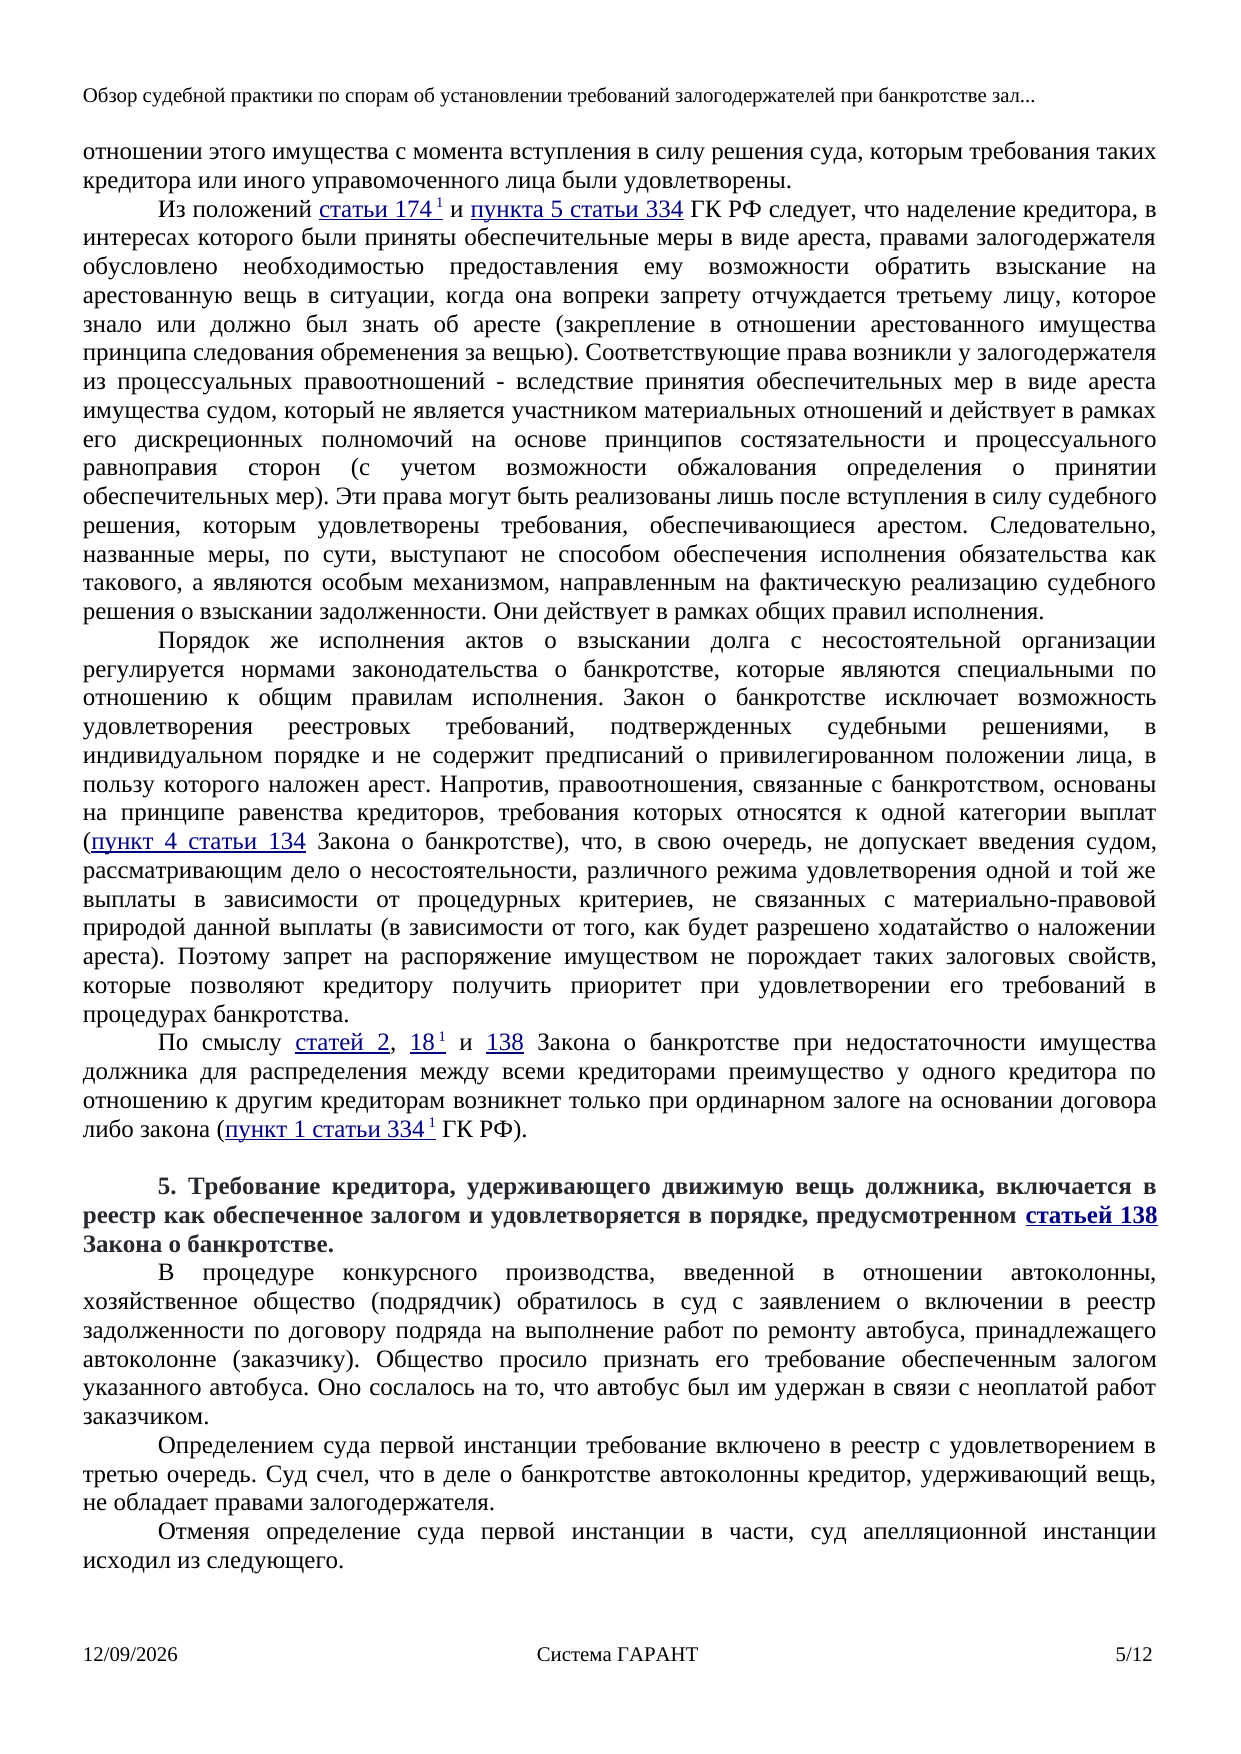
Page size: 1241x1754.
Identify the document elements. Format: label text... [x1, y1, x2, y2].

text В процедуре конкурсного производства, введенной в отношении автоколонны, хозяйственное общество (подрядчик) обратилось в суд с заявлением о включении в реестр задолженности по договору подряда на выполнение работ по ремонту автобуса, принадлежащего автоколонне (заказчику). Общество просило признать его требование обеспеченным залогом указанного автобуса. Оно сослалось на то, что автобус был им удержан в связи с неоплатой работ заказчиком. [83, 1257, 1157, 1430]
text отношении этого имущества с момента вступления в силу решения суда, которым требования таких кредитора или иного управомоченного лица были удовлетворены. [83, 136, 1157, 194]
text По смыслу статей 2, 18 1 и 138 Закона о банкротстве при недостаточности имущества должника для распределения между всеми кредиторами преимущество у одного кредитора по отношению к другим кредиторам возникнет только при ординарном залоге на основании договора либо закона (пункт 1 статьи 334 1 ГК РФ). [83, 1027, 1157, 1142]
text Порядок же исполнения актов о взыскании долга с несостоятельной организации регулируется нормами законодательства о банкротстве, которые являются специальными по отношению к общим правилам исполнения. Закон о банкротстве исключает возможность удовлетворения реестровых требований, подтвержденных судебными решениями, в индивидуальном порядке и не содержит предписаний о привилегированном положении лица, в пользу которого наложен арест. Напротив, правоотношения, связанные с банкротством, основаны на принципе равенства кредиторов, требования которых относятся к одной категории выплат (пункт 4 статьи 134 Закона о банкротстве), что, в свою очередь, не допускает введения судом, рассматривающим дело о несостоятельности, различного режима удовлетворения одной и той же выплаты в зависимости от процедурных критериев, не связанных с материально-правовой природой данной выплаты (в зависимости от того, как будет разрешено ходатайство о наложении ареста). Поэтому запрет на распоряжение имуществом не порождает таких залоговых свойств, которые позволяют кредитору получить приоритет при удовлетворении его требований в процедурах банкротства. [83, 625, 1157, 1027]
text Отменяя определение суда первой инстанции в части, суд апелляционной инстанции исходил из следующего. [83, 1516, 1157, 1574]
text Из положений статьи 174 1 и пункта 5 статьи 334 ГК РФ следует, что наделение кредитора, в интересах которого были приняты обеспечительные меры в виде ареста, правами залогодержателя обусловлено необходимостью предоставления ему возможности обратить взыскание на арестованную вещь в ситуации, когда она вопреки запрету отчуждается третьему лицу, которое знало или должно был знать об аресте (закрепление в отношении арестованного имущества принципа следования обременения за вещью). Соответствующие права возникли у залогодержателя из процессуальных правоотношений - вследствие принятия обеспечительных мер в виде ареста имущества судом, который не является участником материальных отношений и действует в рамках его дискреционных полномочий на основе принципов состязательности и процессуального равноправия сторон (с учетом возможности обжалования определения о принятии обеспечительных мер). Эти права могут быть реализованы лишь после вступления в силу судебного решения, которым удовлетворены требования, обеспечивающиеся арестом. Следовательно, названные меры, по сути, выступают не способом обеспечения исполнения обязательства как такового, а являются особым механизмом, направленным на фактическую реализацию судебного решения о взыскании задолженности. Они действует в рамках общих правил исполнения. [83, 194, 1157, 625]
text Определением суда первой инстанции требование включено в реестр с удовлетворением в третью очередь. Суд счел, что в деле о банкротстве автоколонны кредитор, удерживающий вещь, не обладает правами залогодержателя. [83, 1430, 1157, 1516]
text 5. Требование кредитора, удерживающего движимую вещь должника, включается в реестр как обеспеченное залогом и удовлетворяется в порядке, предусмотренном статьей 138 Закона о банкротстве. [83, 1171, 1157, 1257]
